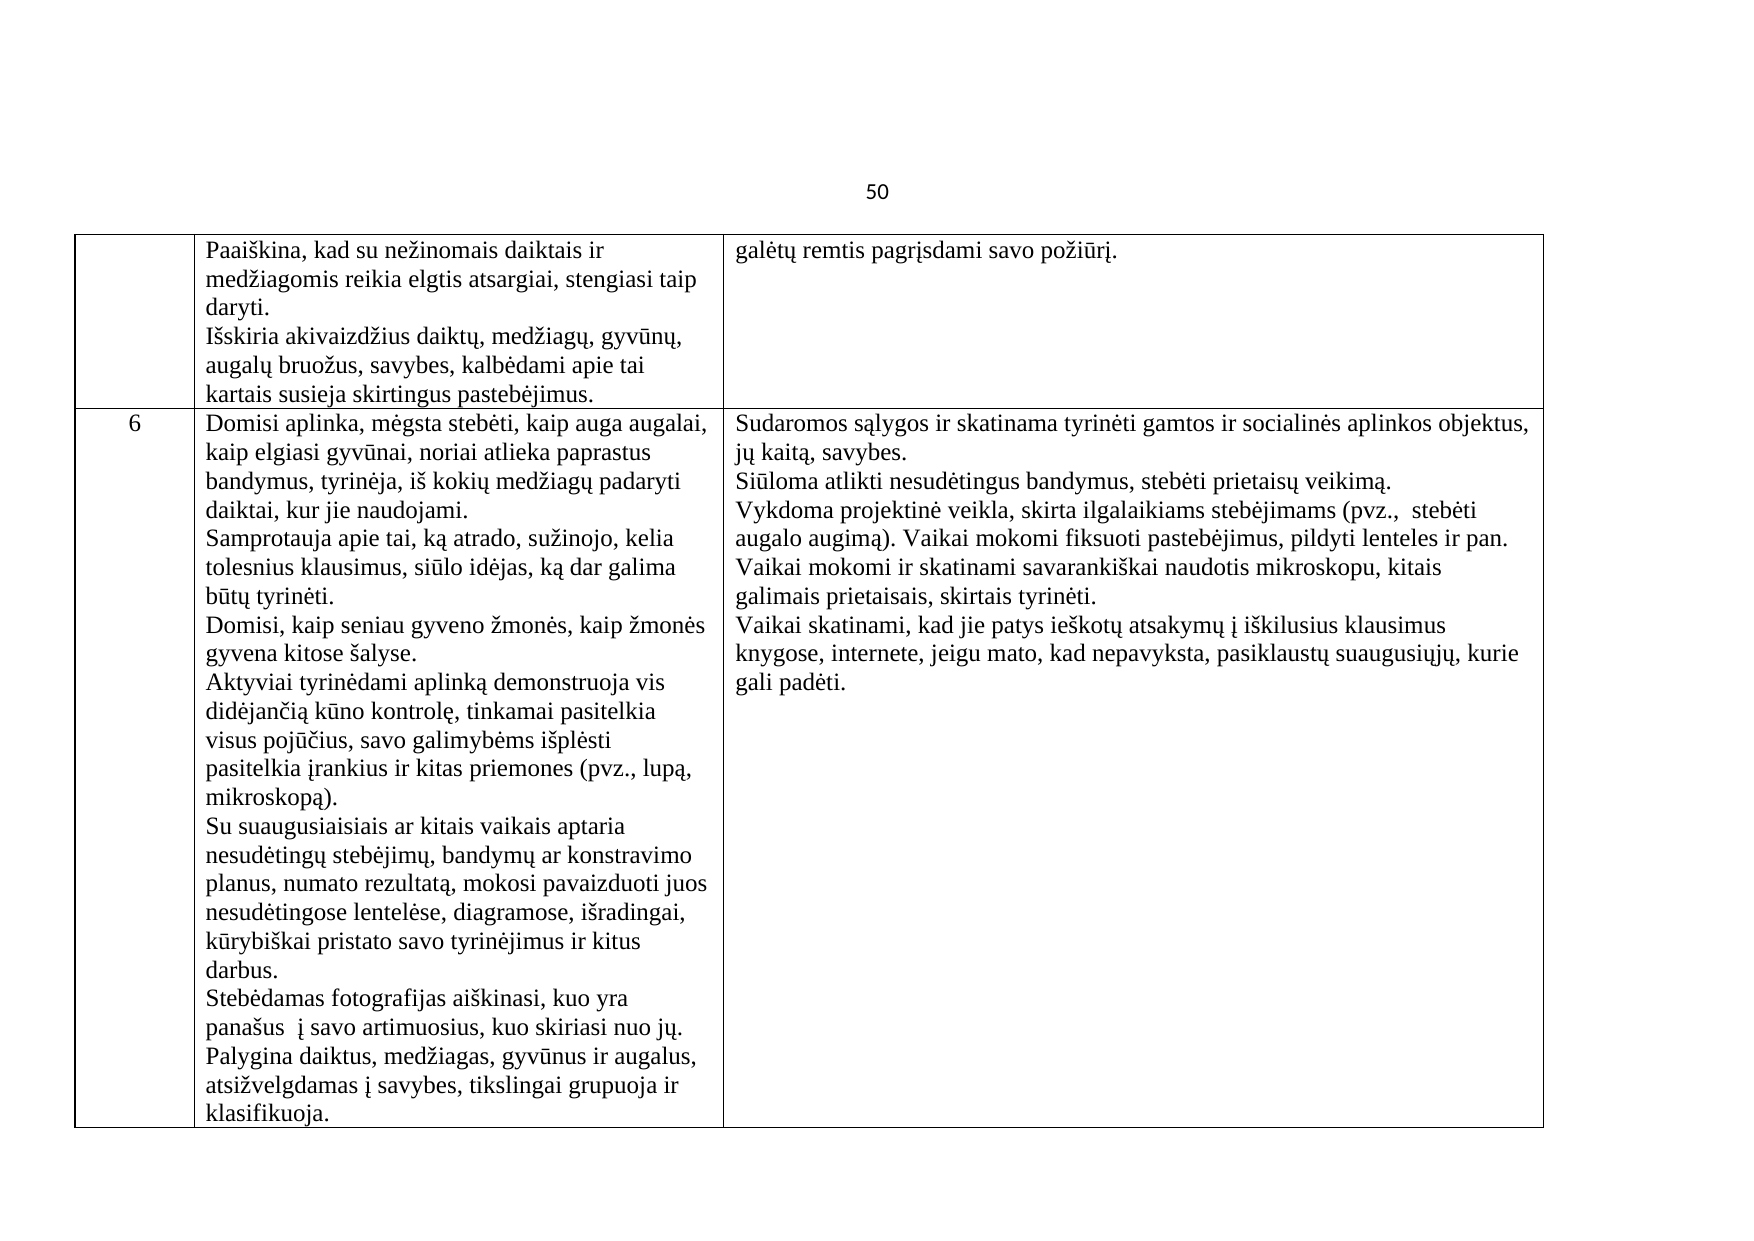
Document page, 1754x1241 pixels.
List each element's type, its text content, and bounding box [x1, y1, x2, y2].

table_cell Sudaromos sąlygos ir skatinama tyrinėti gamtos ir socialinės aplinkos objektus, jų kaitą, savybes. Siūloma atlikti nesudėtingus bandymus, stebėti prietaisų veikimą. Vykdoma projektinė veikla, skirta ilgalaikiams stebėjimams (pvz., stebėti augalo augimą). Vaikai mokomi fiksuoti pastebėjimus, pildyti lenteles ir pan. Vaikai mokomi ir skatinami savarankiškai naudotis mikroskopu, kitais galimais prietaisais, skirtais tyrinėti. Vaikai skatinami, kad jie patys ieškotų atsakymų į iškilusius klausimus knygose, internete, jeigu mato, kad nepavyksta, pasiklaustų suaugusiųjų, kurie gali padėti. [724, 409, 1543, 1127]
table_cell Domisi aplinka, mėgsta stebėti, kaip auga augalai, kaip elgiasi gyvūnai, noriai atlieka paprastus bandymus, tyrinėja, iš kokių medžiagų padaryti daiktai, kur jie naudojami. Samprotauja apie tai, ką atrado, sužinojo, kelia tolesnius klausimus, siūlo idėjas, ką dar galima būtų tyrinėti. Domisi, kaip seniau gyveno žmonės, kaip žmonės gyvena kitose šalyse. Aktyviai tyrinėdami aplinką demonstruoja vis didėjančią kūno kontrolę, tinkamai pasitelkia visus pojūčius, savo galimybėms išplėsti pasitelkia įrankius ir kitas priemones (pvz., lupą, mikroskopą). Su suaugusiaisiais ar kitais vaikais aptaria nesudėtingų stebėjimų, bandymų ar konstravimo planus, numato rezultatą, mokosi pavaizduoti juos nesudėtingose lentelėse, diagramose, išradingai, kūrybiškai pristato savo tyrinėjimus ir kitus darbus. Stebėdamas fotografijas aiškinasi, kuo yra panašus į savo artimuosius, kuo skiriasi nuo jų. Palygina daiktus, medžiagas, gyvūnus ir augalus, atsižvelgdamas į savybes, tikslingai grupuoja ir klasifikuoja. [195, 409, 723, 1127]
table_cell galėtų remtis pagrįsdami savo požiūrį. [724, 235, 1543, 407]
table_cell [76, 235, 194, 407]
table_cell [1544, 234, 1548, 407]
table_cell [1544, 408, 1548, 1127]
table_cell Paaiškina, kad su nežinomais daiktais ir medžiagomis reikia elgtis atsargiai, stengiasi taip daryti. Išskiria akivaizdžius daiktų, medžiagų, gyvūnų, augalų bruožus, savybes, kalbėdami apie tai kartais susieja skirtingus pastebėjimus. [195, 235, 723, 407]
table_cell 6 [76, 409, 194, 1127]
